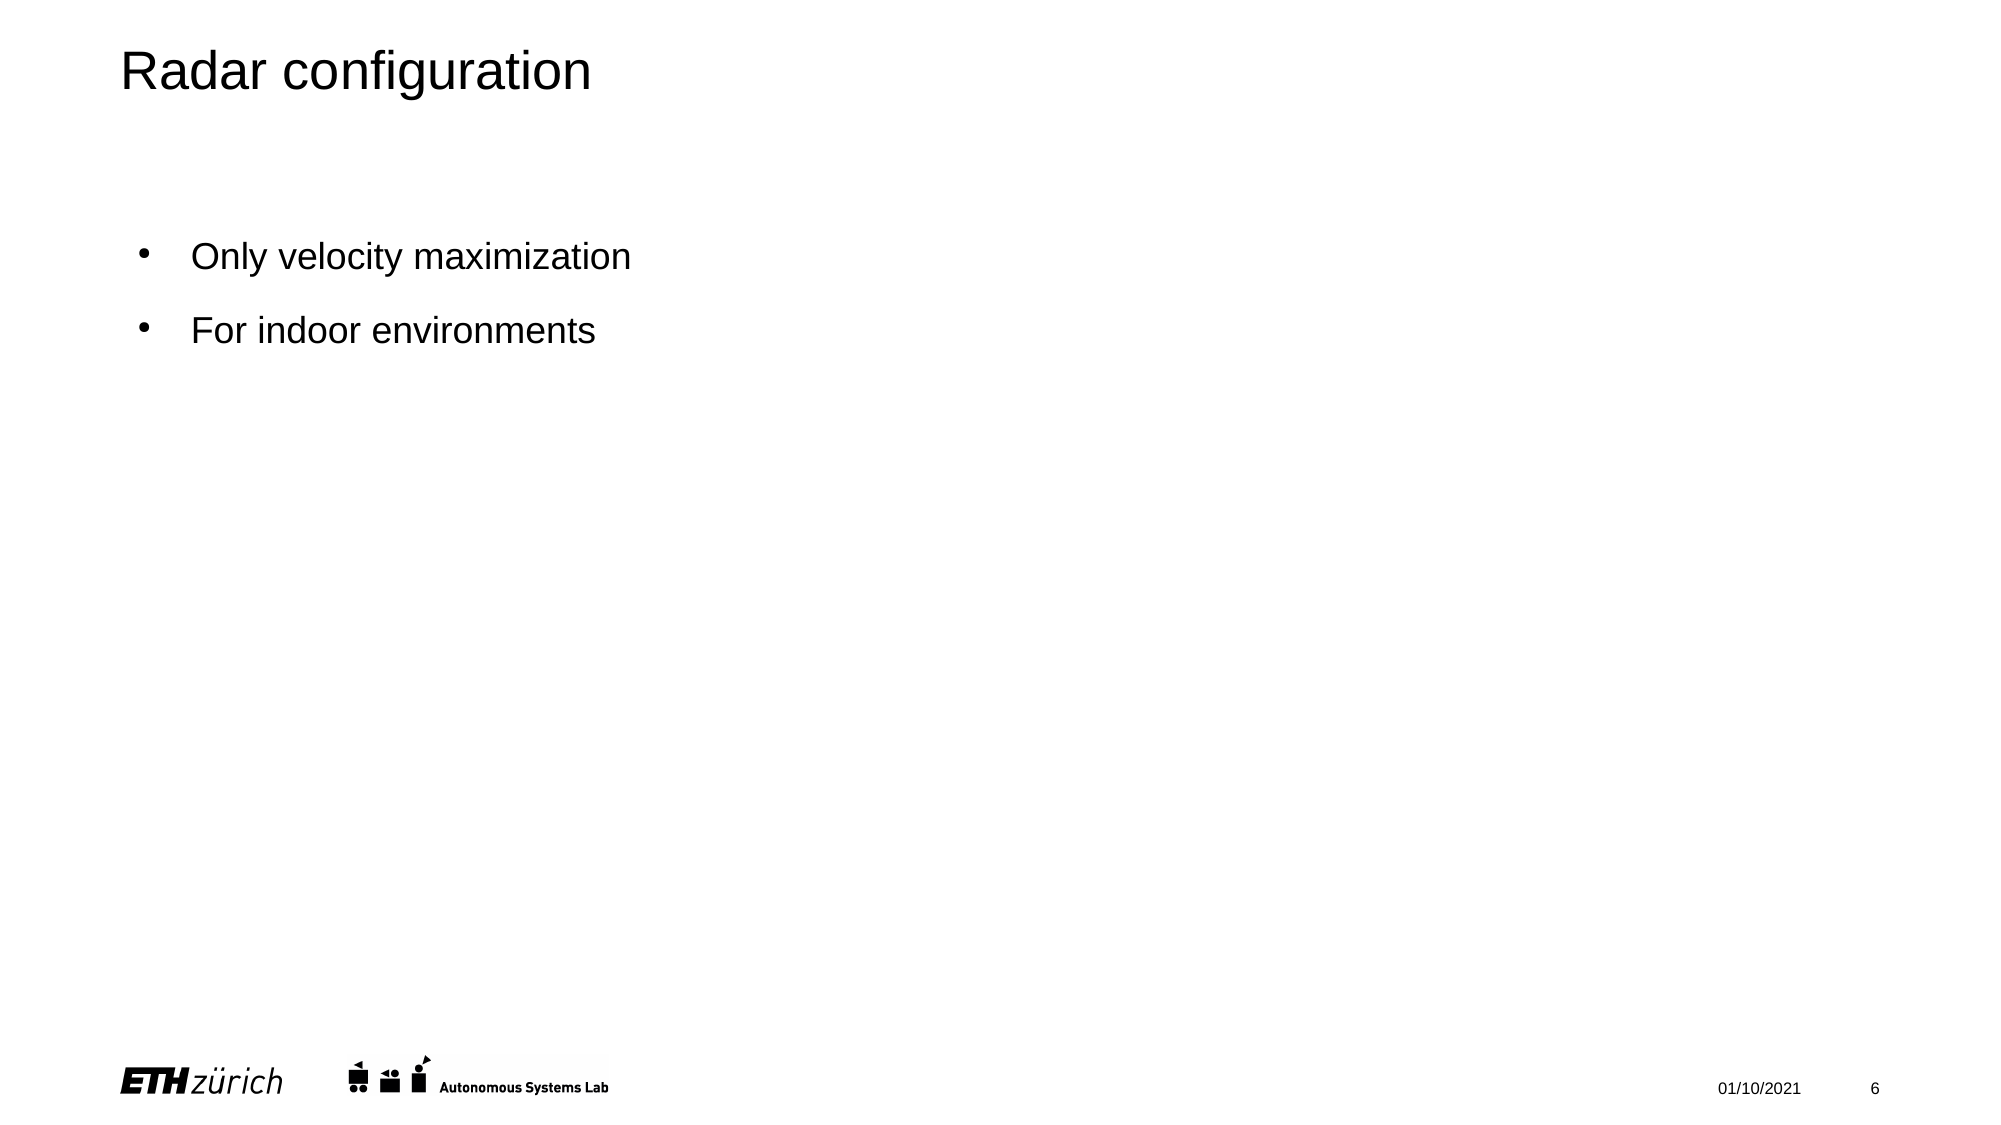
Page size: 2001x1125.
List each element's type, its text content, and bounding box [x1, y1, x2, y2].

slide_number 01/10/2021 [1718, 1069, 1819, 1106]
title Radar configuration [120, 42, 1880, 191]
list Only velocity maximization For indoor environments [120, 231, 1880, 1000]
picture [120, 1067, 282, 1094]
slide_number [1827, 1069, 1880, 1106]
